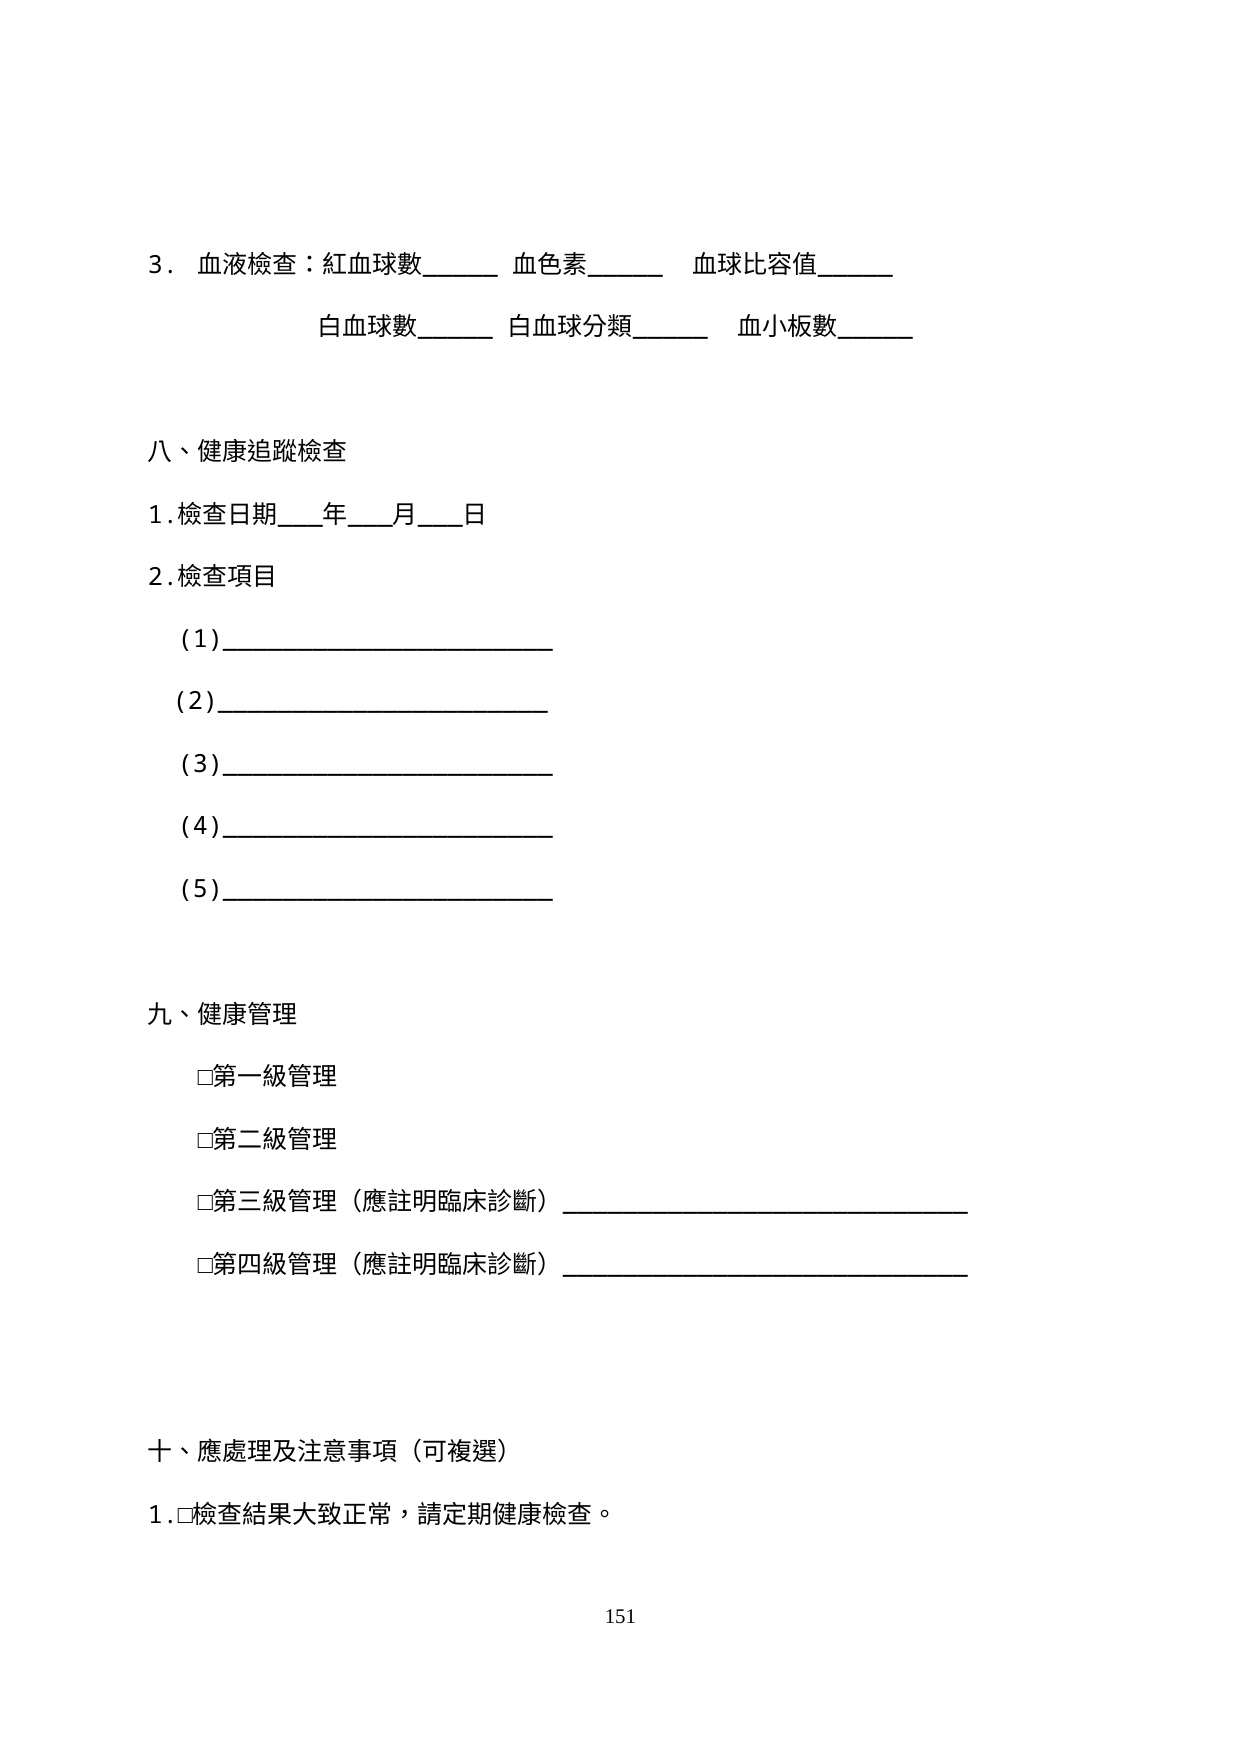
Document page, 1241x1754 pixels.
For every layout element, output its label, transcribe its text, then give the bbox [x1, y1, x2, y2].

text □第四級管理（應註明臨床診斷）___________________________ [148, 1221, 1133, 1283]
text 九、健康管理 [148, 971, 1133, 1033]
text 白血球數_____ 白血球分類_____ 血小板數_____ [198, 283, 1171, 346]
text □第三級管理（應註明臨床診斷）___________________________ [148, 1158, 1133, 1221]
text 2.檢查項目 [148, 533, 1133, 596]
list 血液檢查：紅血球數_____ 血色素_____ 血球比容值_____ [148, 221, 1171, 283]
text 八、健康追蹤檢查 [148, 408, 1133, 471]
text □第一級管理 [148, 1033, 1133, 1096]
text 1.□檢查結果大致正常，請定期健康檢查。 [148, 1471, 1092, 1533]
text 1.檢查日期___年___月___日 [148, 471, 1133, 533]
text (1)______________________ [148, 596, 1133, 658]
text (3)______________________ [148, 721, 1133, 783]
text (4)______________________ [148, 783, 1133, 846]
text (2)______________________ [148, 658, 1133, 721]
text □第二級管理 [148, 1096, 1133, 1158]
text 十、應處理及注意事項（可複選） [148, 1408, 1092, 1471]
text (5)______________________ [148, 846, 1133, 908]
